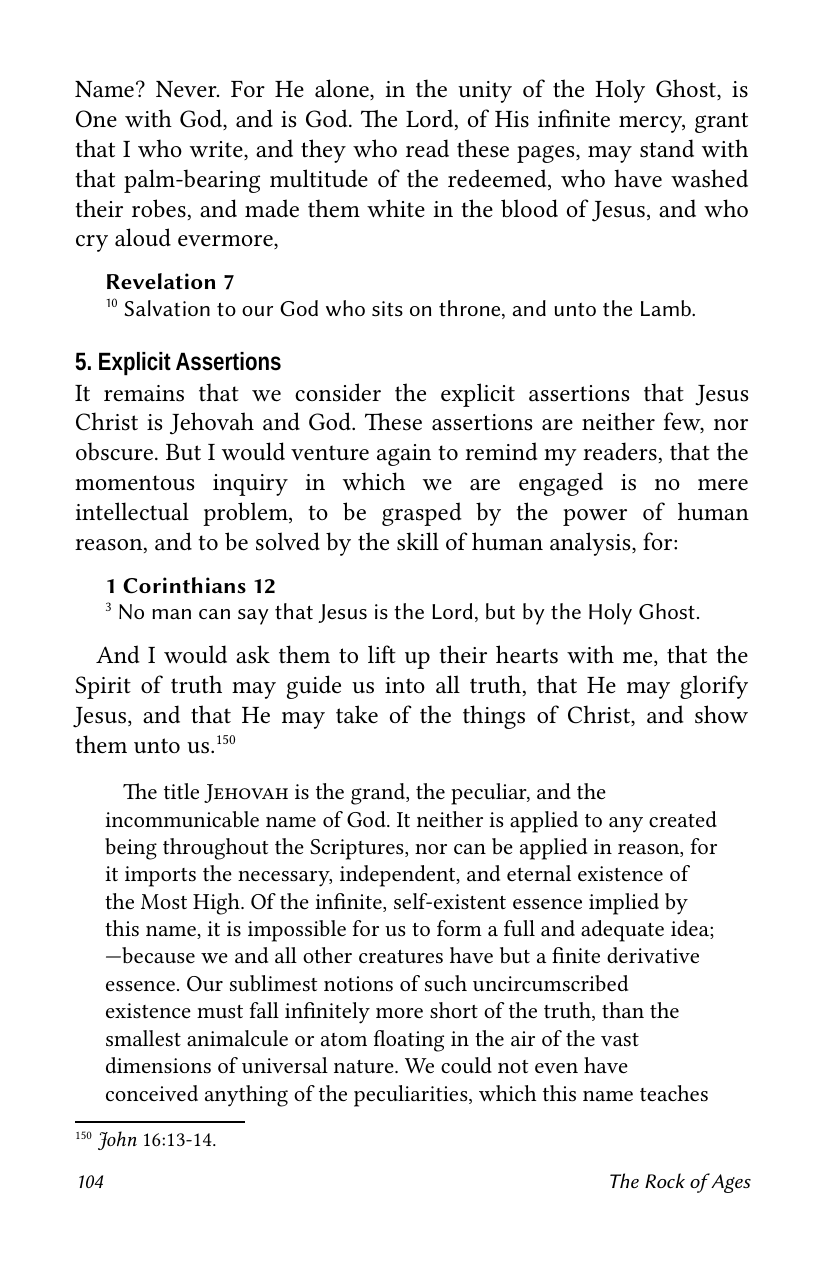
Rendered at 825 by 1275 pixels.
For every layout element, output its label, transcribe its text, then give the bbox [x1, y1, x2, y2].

text 1 Corinthians 12 [105, 573, 750, 599]
text And I would ask them to lift up their hearts with me, that the Spirit of truth may guide us into all truth, that He may glorify Jesus, and that He may take of the things of Christ, and show them unto us. [75, 641, 750, 760]
text 10 Salvation to our God who sits on throne, and unto the Lamb. [105, 296, 720, 322]
text The title Jehovah is the grand, the peculiar, and the incommunicable name of God. It neither is applied to any created being throughout the Scriptures, nor can be applied in reason, for it imports the necessary, independent, and eternal existence of the Most High. Of the infinite, self-existent essence implied by this name, it is impossible for us to form a full and adequate idea;—because we and all other creatures have but a finite derivative essence. Our sublimest notions of such uncircumscribed existence must fall infinitely more short of the truth, than the smallest animalcule or atom floating in the air of the vast dimensions of universal nature. We could not even have conceived anything of the peculiarities, which this name teaches [105, 779, 720, 1107]
text 3 No man can say that Jesus is the Lord, but by the Holy Ghost. [105, 599, 720, 625]
text John 16:13-14. [75, 1128, 750, 1152]
text It remains that we consider the explicit assertions that Jesus Christ is Jehovah and God. These assertions are neither few, nor obscure. But I would venture again to remind my readers, that the momentous inquiry in which we are engaged is no mere intellectual problem, to be grasped by the power of human reason, and to be solved by the skill of human analysis, for: [75, 378, 750, 557]
subtitle 5. Explicit Assertions [75, 347, 750, 376]
text Revelation 7 [105, 269, 750, 296]
text Name? Never. For He alone, in the unity of the Holy Ghost, is One with God, and is God. The Lord, of His infinite mercy, grant that I who write, and they who read these pages, may stand with that palm-bearing multitude of the redeemed, who have washed their robes, and made them white in the blood of Jesus, and who cry aloud evermore, [75, 75, 750, 253]
